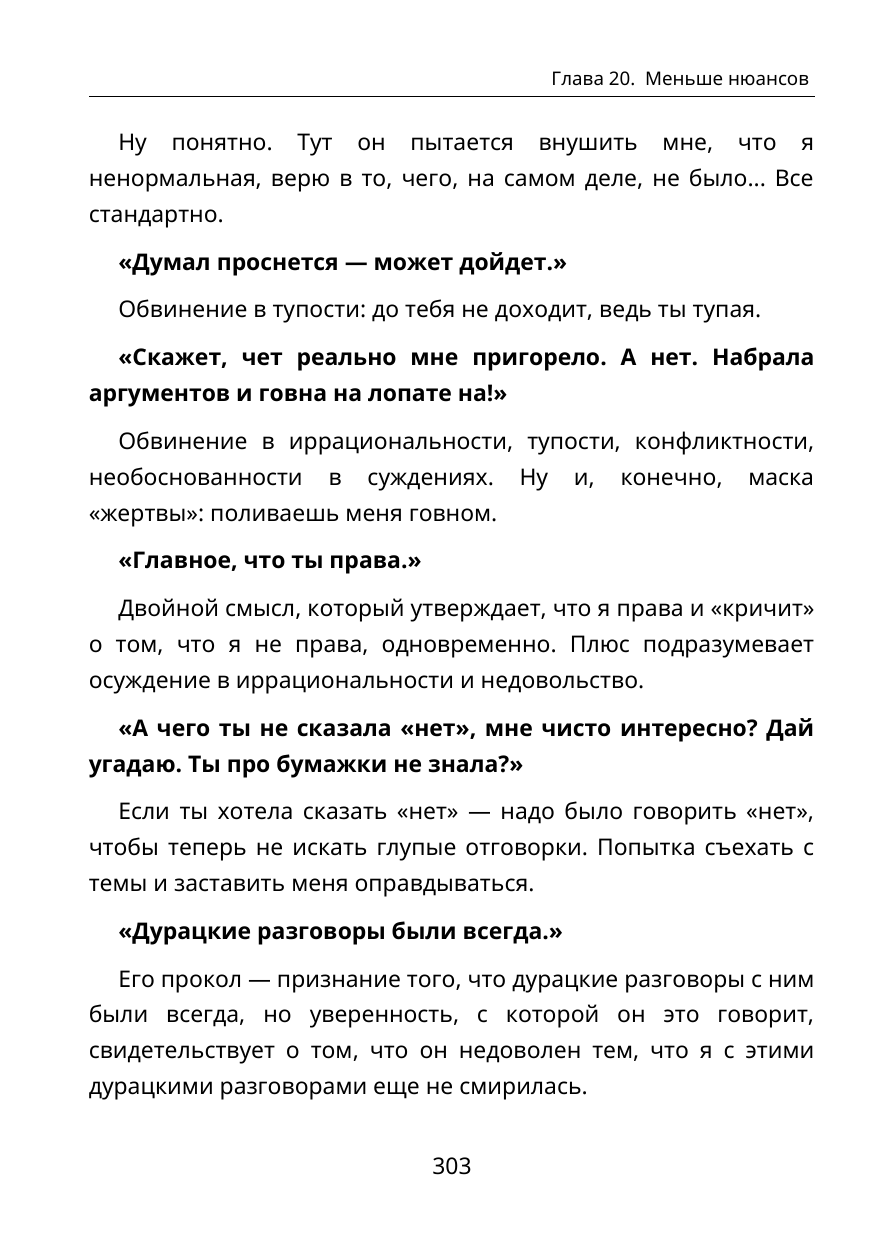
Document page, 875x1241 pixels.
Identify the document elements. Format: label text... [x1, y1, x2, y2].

text «А чего ты не сказала «нет», мне чисто интересно? Дай угадаю. Ты про бумажки не знала?» [88, 712, 815, 779]
text Ну понятно. Тут он пытается внушить мне, что я ненормальная, верю в то, чего, на самом деле, не было... Все стандартно. [88, 126, 815, 229]
text Его прокол — признание того, что дурацкие разговоры с ним были всегда, но уверенность, с которой он это говорит, свидетельствует о том, что он недоволен тем, что я с этими дурацкими разговорами еще не смирилась. [88, 962, 815, 1102]
text «Главное, что ты права.» [88, 544, 815, 576]
text Двойной смысл, который утверждает, что я права и «кричит» о том, что я не права, одновременно. Плюс подразумевает осуждение в иррациональности и недовольство. [88, 592, 815, 695]
text «Думал проснется — может дойдет.» [88, 246, 815, 277]
text Обвинение в тупости: до тебя не доходит, ведь ты тупая. [88, 293, 815, 324]
text «Скажет, чет реально мне пригорело. А нет. Набрала аргументов и говна на лопате на!» [88, 341, 815, 408]
text Если ты хотела сказать «нет» — надо было говорить «нет», чтобы теперь не искать глупые отговорки. Попытка съехать с темы и заставить меня оправдываться. [88, 795, 815, 898]
text «Дурацкие разговоры были всегда.» [88, 915, 815, 946]
text Обвинение в иррациональности, тупости, конфликтности, необоснованности в суждениях. Ну и, конечно, маска «жертвы»: поливаешь меня говном. [88, 425, 815, 528]
